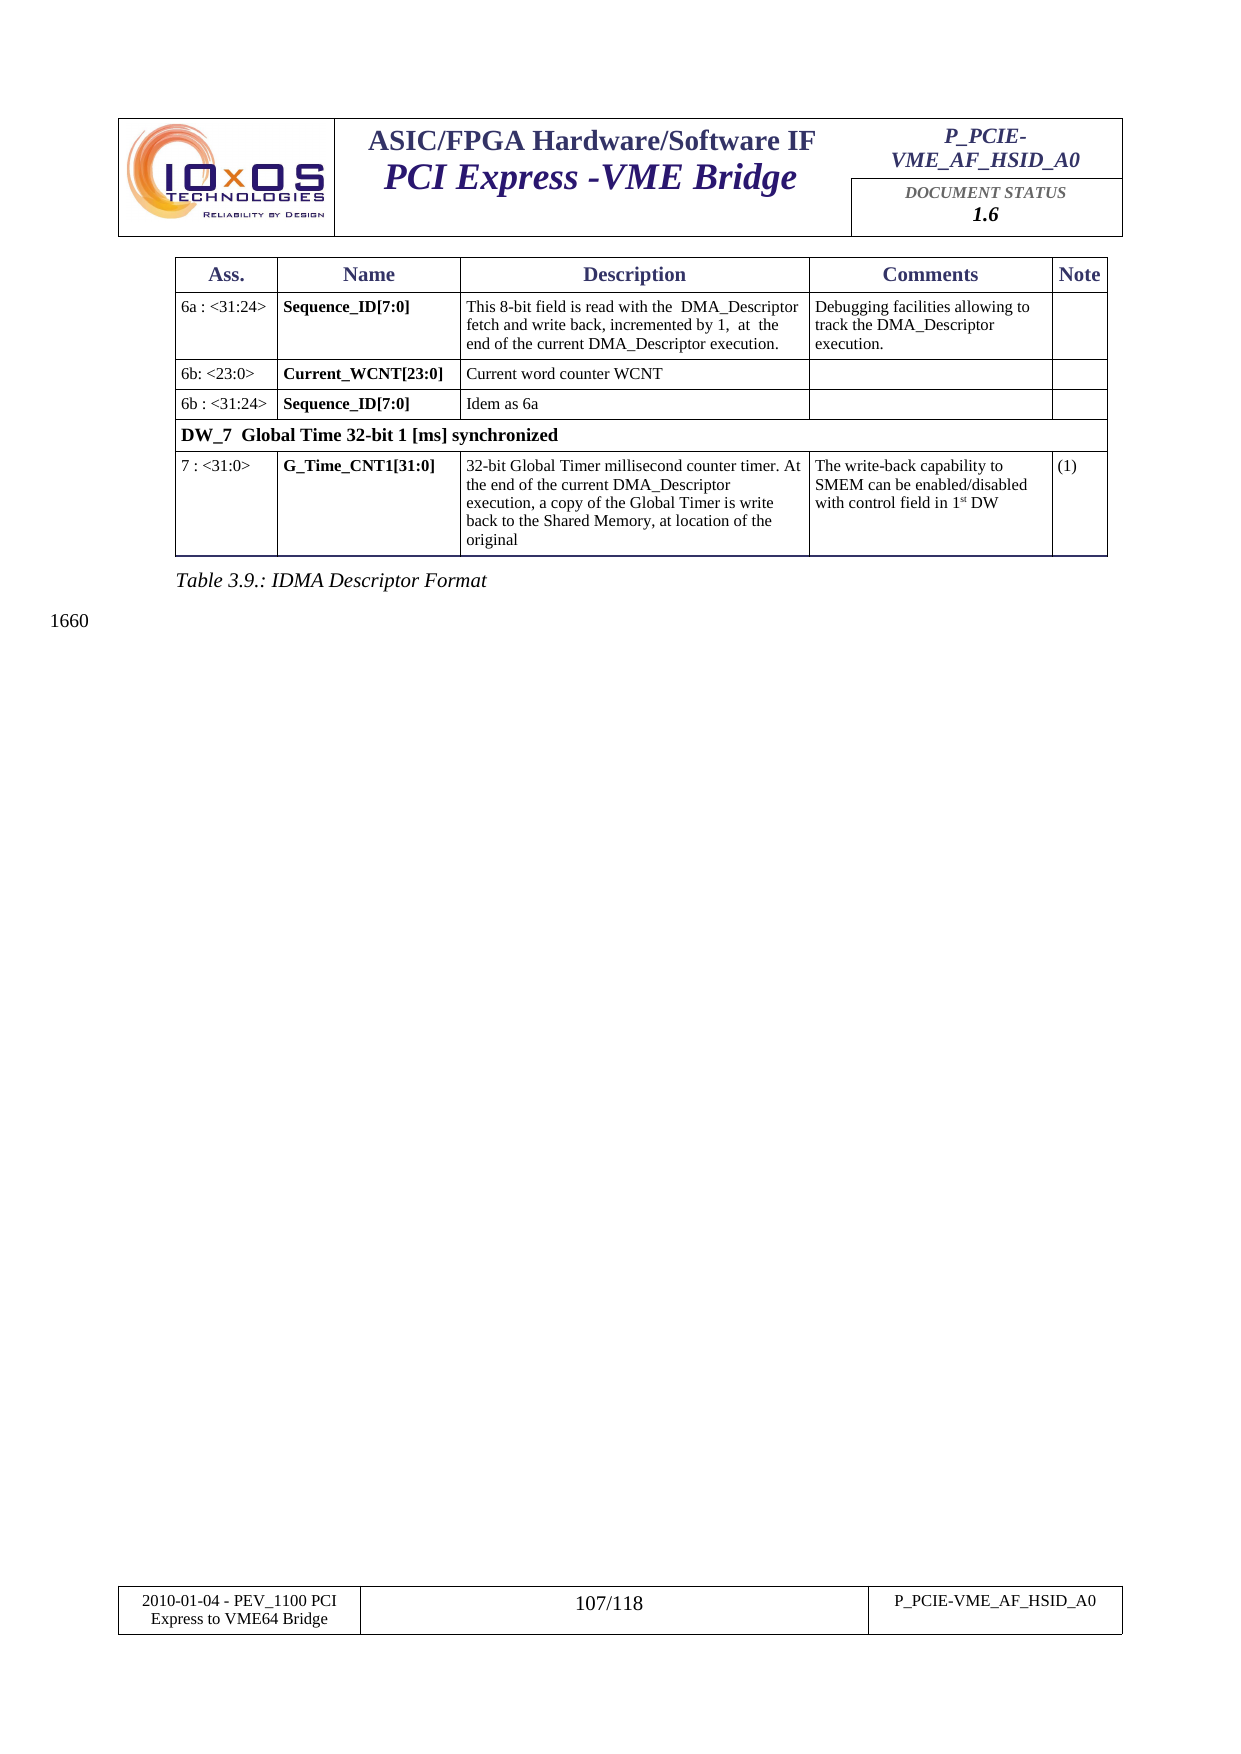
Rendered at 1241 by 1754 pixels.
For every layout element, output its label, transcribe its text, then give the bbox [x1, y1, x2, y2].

table_cell Idem as 6a [461, 390, 809, 418]
table_cell Debugging facilities allowing to track the DMA_Descriptor execution. [810, 293, 1052, 358]
table_cell [1053, 360, 1107, 388]
table_header Description [461, 258, 809, 292]
table_cell The write-back capability to SMEM can be enabled/disabled with control field in 1st DW [810, 452, 1052, 554]
table_cell [810, 390, 1052, 418]
table_cell 6b: <23:0> [176, 360, 277, 388]
table_cell G_Time_CNT1[31:0] [278, 452, 460, 554]
table_cell (1) [1053, 452, 1107, 554]
table_cell This 8-bit field is read with the DMA_Descriptor fetch and write back, incremented by 1, at the end of the current DMA_Descriptor execution. [461, 293, 809, 358]
table_cell DW_7 Global Time 32-bit 1 [ms] synchronized [176, 420, 1107, 451]
table_cell Sequence_ID[7:0] [278, 390, 460, 418]
table_cell 6a : <31:24> [176, 293, 277, 358]
table_cell 7 : <31:0> [176, 452, 277, 554]
table_cell 32-bit Global Timer millisecond counter timer. At the end of the current DMA_Descriptor execution, a copy of the Global Timer is write back to the Shared Memory, at location of the original [461, 452, 809, 554]
table_cell Current_WCNT[23:0] [278, 360, 460, 388]
table_cell [1053, 390, 1107, 418]
table_header Ass. [176, 258, 277, 292]
table_cell [810, 360, 1052, 388]
table_header Note [1053, 258, 1107, 292]
table_header Comments [810, 258, 1052, 292]
table_cell 6b : <31:24> [176, 390, 277, 418]
table_cell Sequence_ID[7:0] [278, 293, 460, 358]
text Table 3.9.: IDMA Descriptor Format [175, 569, 1122, 592]
table_header Name [278, 258, 460, 292]
table_cell Current word counter WCNT [461, 360, 809, 388]
picture [125, 123, 326, 222]
table_cell [1053, 293, 1107, 358]
